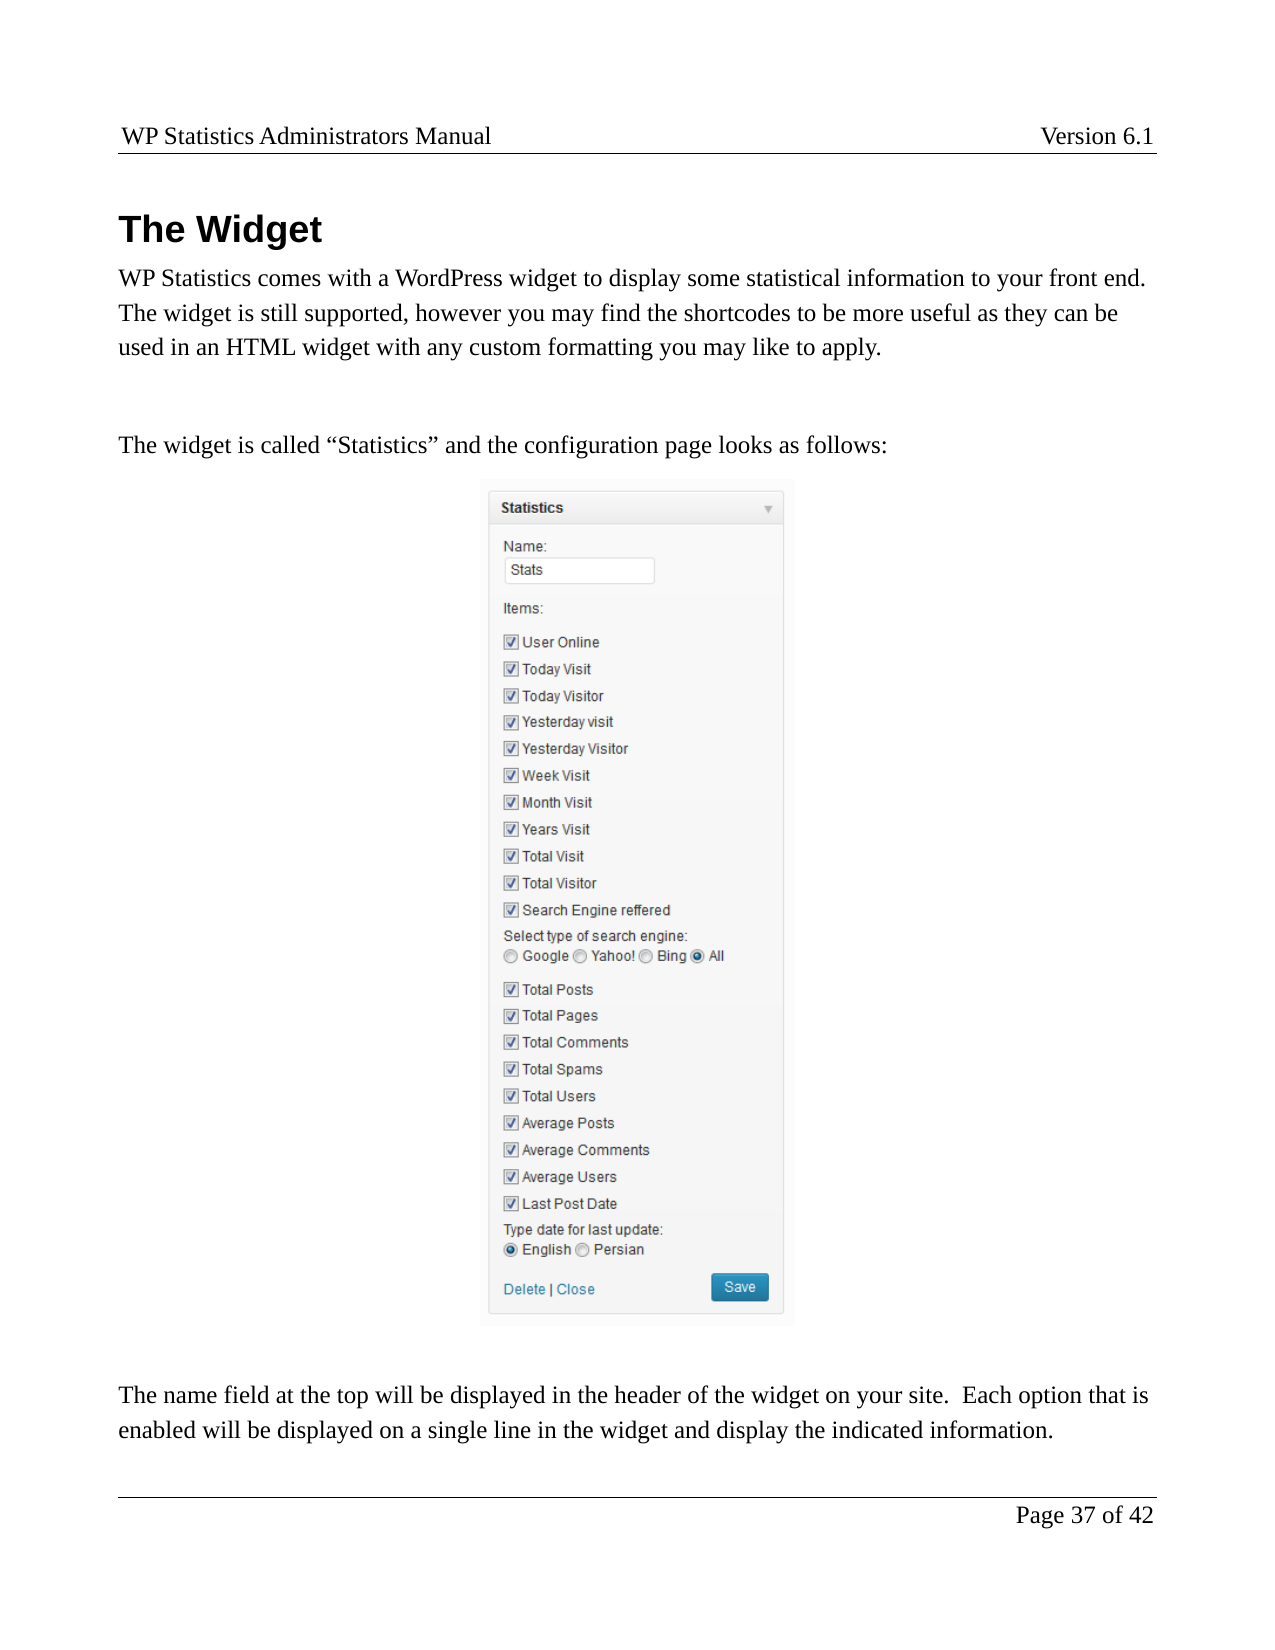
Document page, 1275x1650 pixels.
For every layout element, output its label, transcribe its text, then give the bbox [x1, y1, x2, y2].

text WP Statistics comes with a WordPress widget to display some statistical information to your front end. The widget is still supported, however you may find the shortcodes to be more useful as they can be used in an HTML widget with any custom formatting you may like to apply. [118, 263, 1157, 361]
picture [479, 479, 796, 1326]
subtitle The Widget [118, 207, 1157, 251]
text The name field at the top will be displayed in the header of the widget on your site. Each option that is enabled will be displayed on a single line in the widget and display the indicated information. [118, 1380, 1157, 1444]
text The widget is called “Statistics” and the configuration page looks as follows: [118, 431, 1157, 459]
